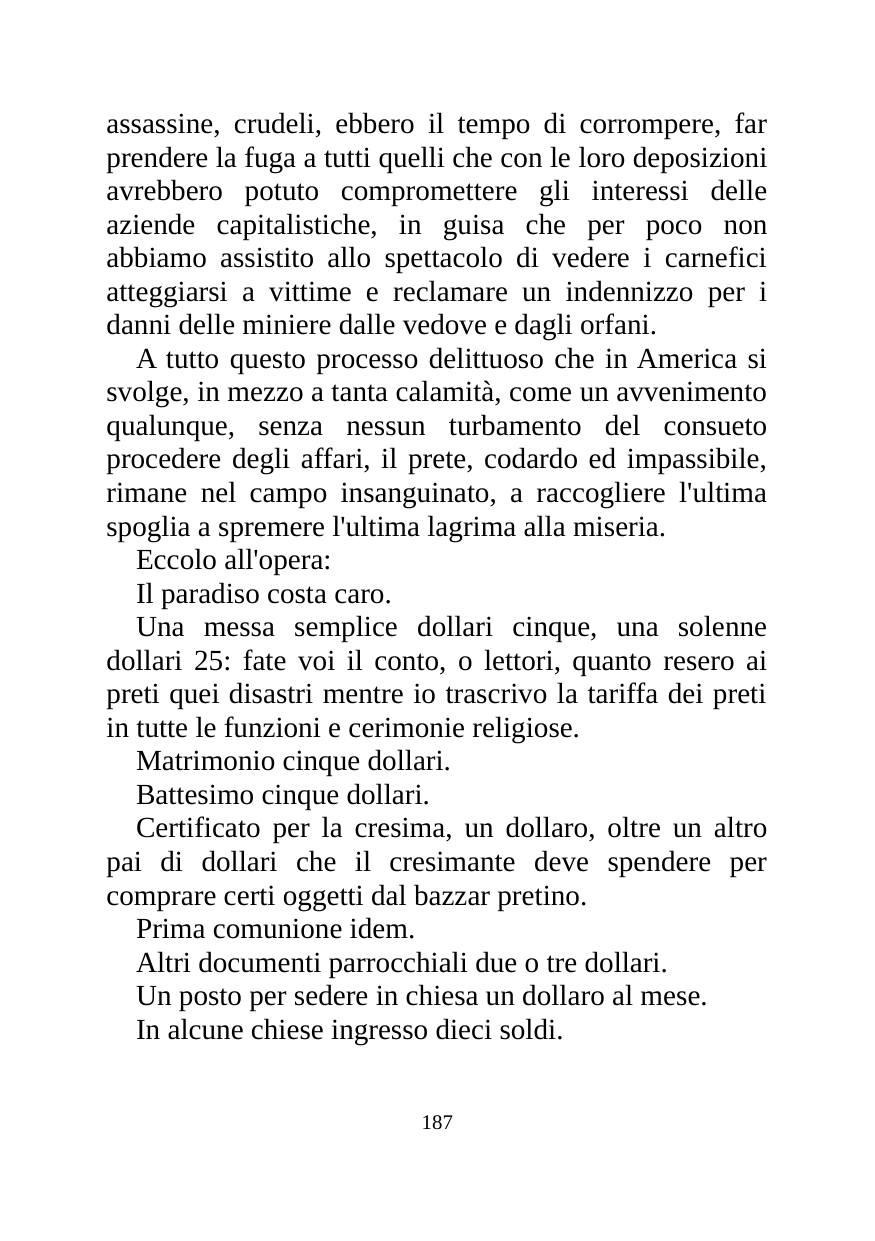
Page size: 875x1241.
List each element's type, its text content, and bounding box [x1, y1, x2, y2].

text Eccolo all'opera: [106, 542, 768, 576]
text Matrimonio cinque dollari. [106, 743, 768, 777]
text Un posto per sedere in chiesa un dollaro al mese. [106, 978, 768, 1012]
text Una messa semplice dollari cinque, una solenne dollari 25: fate voi il conto, o lettori, quanto resero ai preti quei disastri mentre io trascrivo la tariffa dei preti in tutte le funzioni e cerimonie religiose. [106, 609, 768, 743]
text Il paradiso costa caro. [106, 576, 768, 609]
text Prima comunione idem. [106, 911, 768, 945]
text A tutto questo processo delittuoso che in America si svolge, in mezzo a tanta calamità, come un avvenimento qualunque, senza nessun turbamento del consueto procedere degli affari, il prete, codardo ed impassibile, rimane nel campo insanguinato, a raccogliere l'ultima spoglia a spremere l'ultima lagrima alla miseria. [106, 341, 768, 542]
text assassine, crudeli, ebbero il tempo di corrompere, far prendere la fuga a tutti quelli che con le loro deposizioni avrebbero potuto compromettere gli interessi delle aziende capitalistiche, in guisa che per poco non abbiamo assistito allo spettacolo di vedere i carnefici atteggiarsi a vittime e reclamare un indennizzo per i danni delle miniere dalle vedove e dagli orfani. [106, 106, 768, 341]
text Altri documenti parrocchiali due o tre dollari. [106, 945, 768, 978]
text Battesimo cinque dollari. [106, 777, 768, 811]
text Certificato per la cresima, un dollaro, oltre un altro pai di dollari che il cresimante deve spendere per comprare certi oggetti dal bazzar pretino. [106, 811, 768, 911]
text In alcune chiese ingresso dieci soldi. [106, 1012, 768, 1045]
